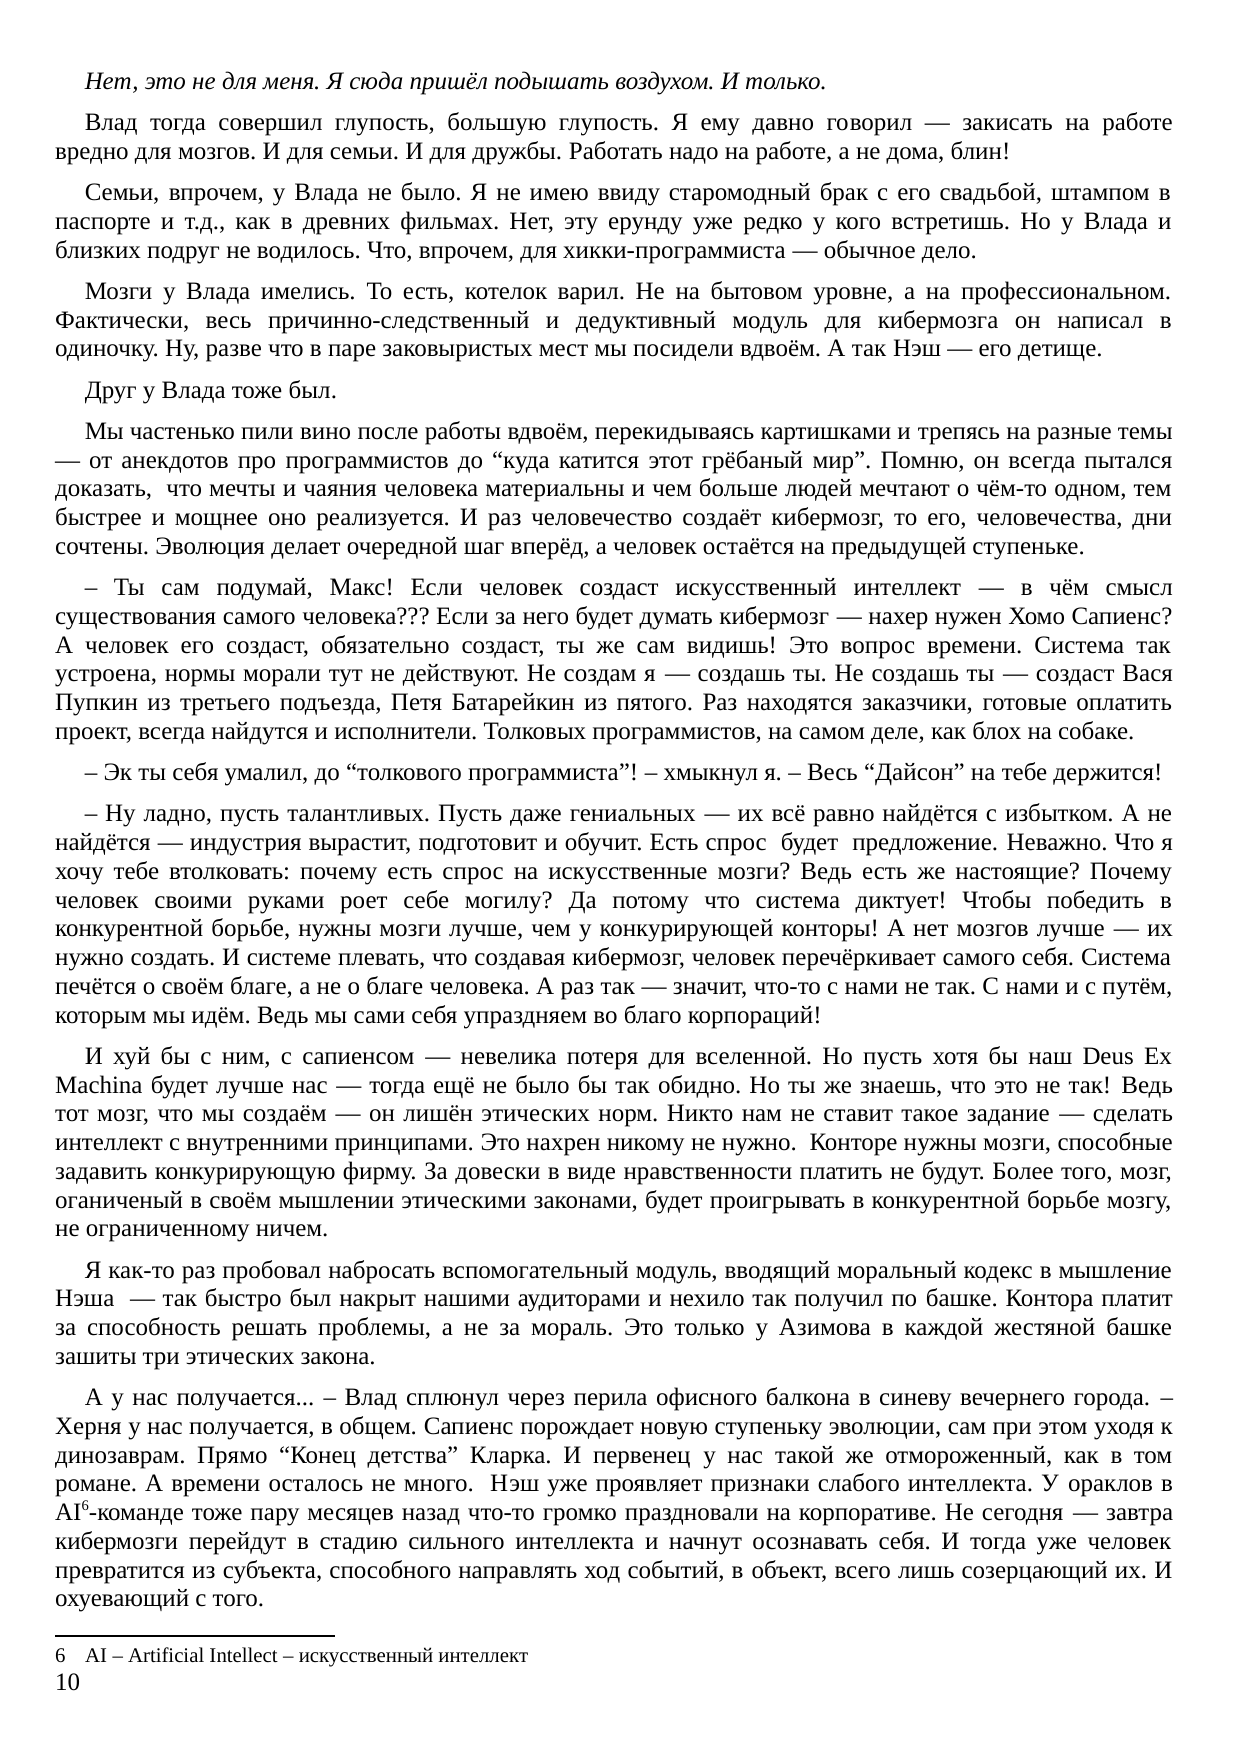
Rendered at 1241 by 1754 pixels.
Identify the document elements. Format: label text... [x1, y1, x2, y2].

text Я как-то раз пробовал набросать вспомогательный модуль, вводящий моральный кодекс в мышление Нэша — так быстро был накрыт нашими аудиторами и нехило так получил по башке. Контора платит за способность решать проблемы, а не за мораль. Это только у Азимова в каждой жестяной башке зашиты три этических закона. [55, 1255, 1173, 1370]
text AI – Artificial Intellect – искусственный интеллект [55, 1642, 1173, 1667]
text Семьи, впрочем, у Влада не было. Я не имею ввиду старомодный брак с его свадьбой, штампом в паспорте и т.д., как в древних фильмах. Нет, эту ерунду уже редко у кого встретишь. Но у Влада и близких подруг не водилось. Что, впрочем, для хикки-программиста — обычное дело. [55, 177, 1173, 263]
text Влад тогда совершил глупость, большую глупость. Я ему давно говорил — закисать на работе вредно для мозгов. И для семьи. И для дружбы. Работать надо на работе, а не дома, блин! [55, 107, 1173, 165]
text – Ты сам подумай, Макс! Если человек создаст искусственный интеллект — в чём смысл существования самого человека??? Если за него будет думать кибермозг — нахер нужен Хомо Сапиенс? А человек его создаст, обязательно создаст, ты же сам видишь! Это вопрос времени. Система так устроена, нормы морали тут не действуют. Не создам я — создашь ты. Не создашь ты — создаст Вася Пупкин из третьего подъезда, Петя Батарейкин из пятого. Раз находятся заказчики, готовые оплатить проект, всегда найдутся и исполнители. Толковых программистов, на самом деле, как блох на собаке. [55, 572, 1173, 745]
text Мы частенько пили вино после работы вдвоём, перекидываясь картишками и трепясь на разные темы — от анекдотов про программистов до “куда катится этот грёбаный мир”. Помню, он всегда пытался доказать, что мечты и чаяния человека материальны и чем больше людей мечтают о чём-то одном, тем быстрее и мощнее оно реализуется. И раз человечество создаёт кибермозг, то его, человечества, дни сочтены. Эволюция делает очередной шаг вперёд, а человек остаётся на предыдущей ступеньке. [55, 416, 1173, 560]
text И хуй бы с ним, с сапиенсом — невелика потеря для вселенной. Но пусть хотя бы наш Deus Ex Machina будет лучше нас — тогда ещё не было бы так обидно. Но ты же знаешь, что это не так! Ведь тот мозг, что мы создаём — он лишён этических норм. Никто нам не ставит такое задание — сделать интеллект с внутренними принципами. Это нахрен никому не нужно. Конторе нужны мозги, способные задавить конкурирующую фирму. За довески в виде нравственности платить не будут. Более того, мозг, оганиченый в своём мышлении этическими законами, будет проигрывать в конкурентной борьбе мозгу, не ограниченному ничем. [55, 1041, 1173, 1242]
text А у нас получается... – Влад сплюнул через перила офисного балкона в синеву вечернего города. – Херня у нас получается, в общем. Сапиенс порождает новую ступеньку эволюции, сам при этом уходя к динозаврам. Прямо “Конец детства” Кларка. И первенец у нас такой же отмороженный, как в том романе. А времени осталось не много. Нэш уже проявляет признаки слабого интеллекта. У ораклов в AI-команде тоже пару месяцев назад что-то громко праздновали на корпоративе. Не сегодня — завтра кибермозги перейдут в стадию сильного интеллекта и начнут осознавать себя. И тогда уже человек превратится из субъекта, способного направлять ход событий, в объект, всего лишь созерцающий их. И охуевающий с того. [55, 1382, 1173, 1612]
text Друг у Влада тоже был. [55, 375, 1173, 403]
text Мозги у Влада имелись. То есть, котелок варил. Не на бытовом уровне, а на профессиональном. Фактически, весь причинно-следственный и дедуктивный модуль для кибермозга он написал в одиночку. Ну, разве что в паре заковыристых мест мы посидели вдвоём. А так Нэш — его детище. [55, 276, 1173, 362]
text Нет, это не для меня. Я сюда пришёл подышать воздухом. И только. [55, 66, 1173, 95]
text – Ну ладно, пусть талантливых. Пусть даже гениальных — их всё равно найдётся с избытком. А не найдётся — индустрия вырастит, подготовит и обучит. Есть спрос будет предложение. Неважно. Что я хочу тебе втолковать: почему есть спрос на искусственные мозги? Ведь есть же настоящие? Почему человек своими руками роет себе могилу? Да потому что система диктует! Чтобы победить в конкурентной борьбе, нужны мозги лучше, чем у конкурирующей конторы! А нет мозгов лучше — их нужно создать. И системе плевать, что создавая кибермозг, человек перечёркивает самого себя. Система печётся о своём благе, а не о благе человека. А раз так — значит, что-то с нами не так. С нами и с путём, которым мы идём. Ведь мы сами себя упраздняем во благо корпораций! [55, 798, 1173, 1028]
text – Эк ты себя умалил, до “толкового программиста”! – хмыкнул я. – Весь “Дайсон” на тебе держится! [55, 757, 1173, 786]
